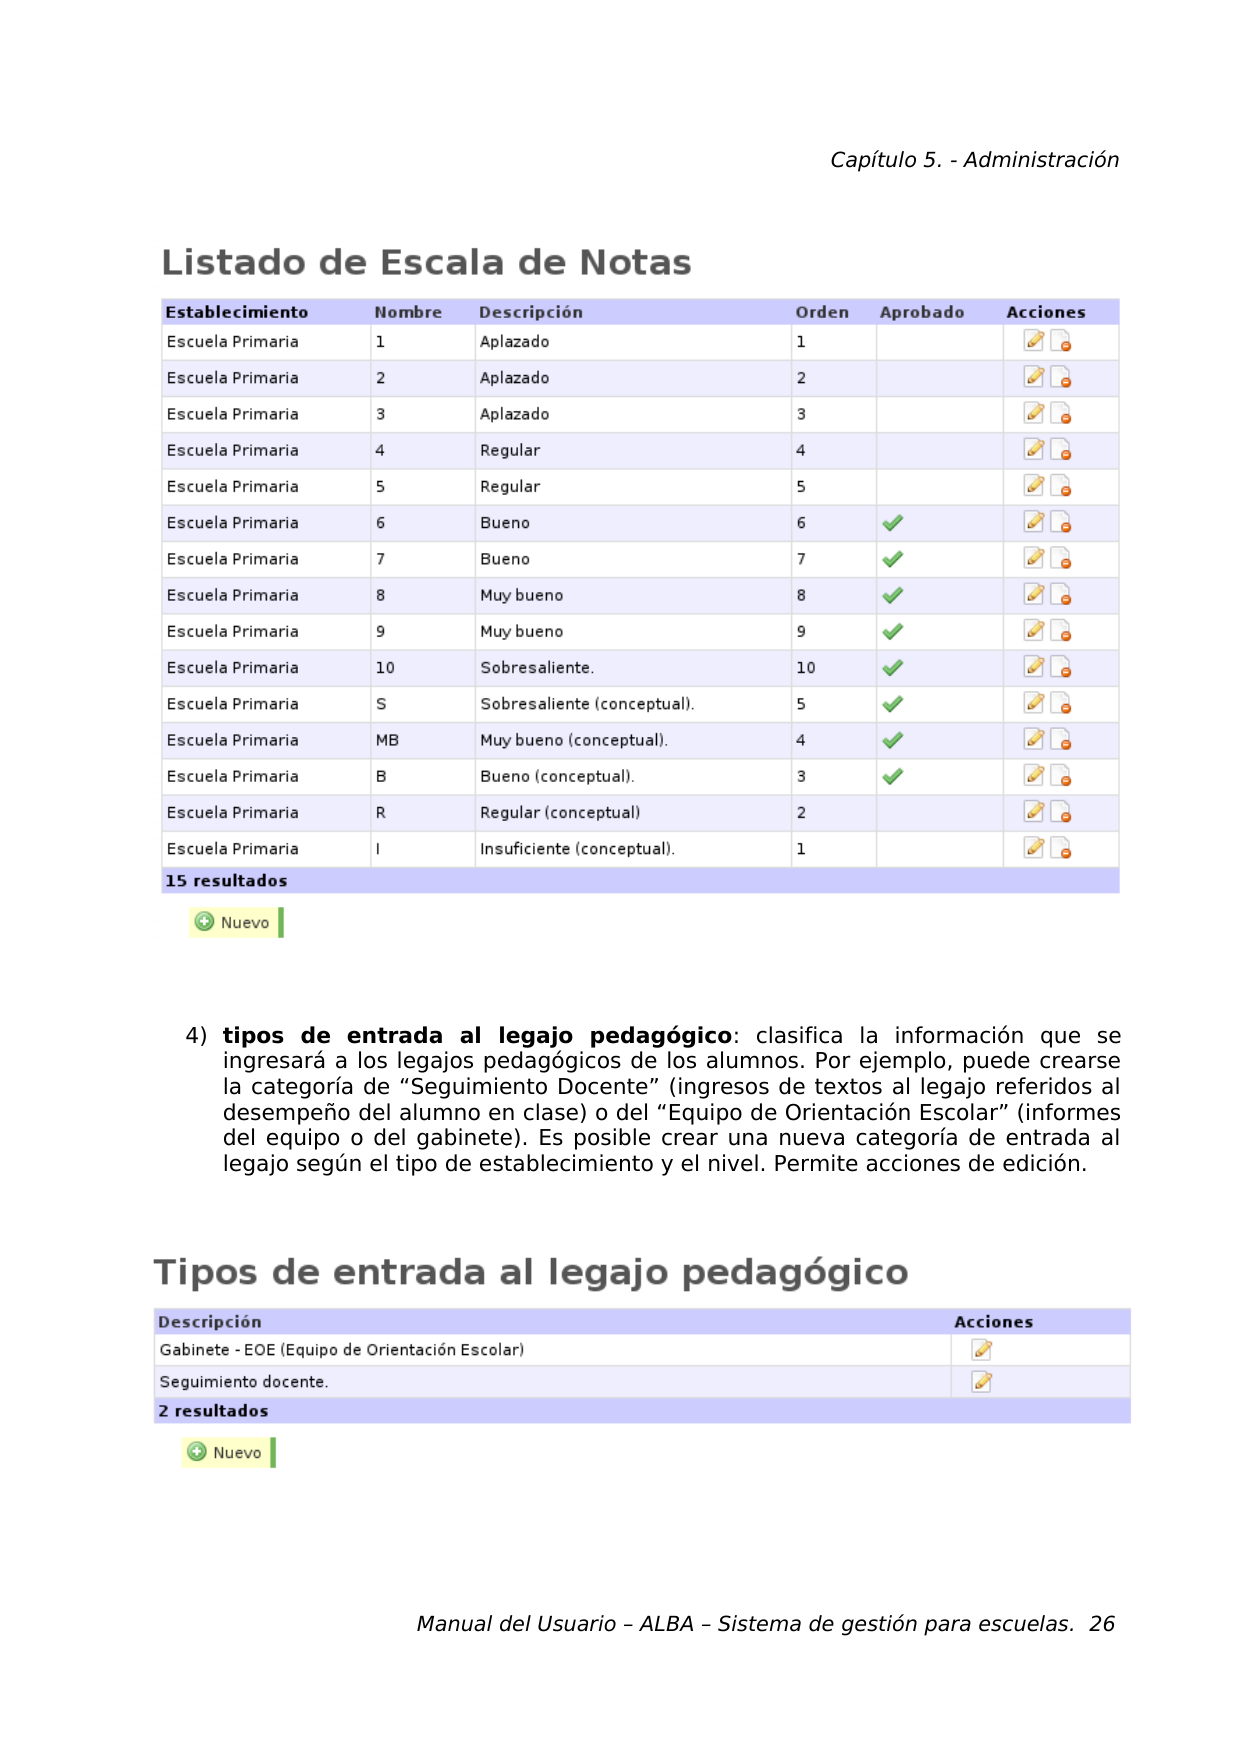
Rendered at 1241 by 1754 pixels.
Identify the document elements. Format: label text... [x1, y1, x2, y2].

picture [147, 1240, 1152, 1482]
picture [153, 226, 1152, 945]
list tipos de entrada al legajo pedagógico: clasifica la información que se ingresará a los legajos pedagógicos de los alumnos. Por ejemplo, puede crearse la categoría de “Seguimiento Docente” (ingresos de textos al legajo referidos al desempeño del alumno en clase) o del “Equipo de Orientación Escolar” (informes del equipo o del gabinete). Es posible crear una nueva categoría de entrada al legajo según el tipo de establecimiento y el nivel. Permite acciones de edición. [185, 1023, 1122, 1176]
